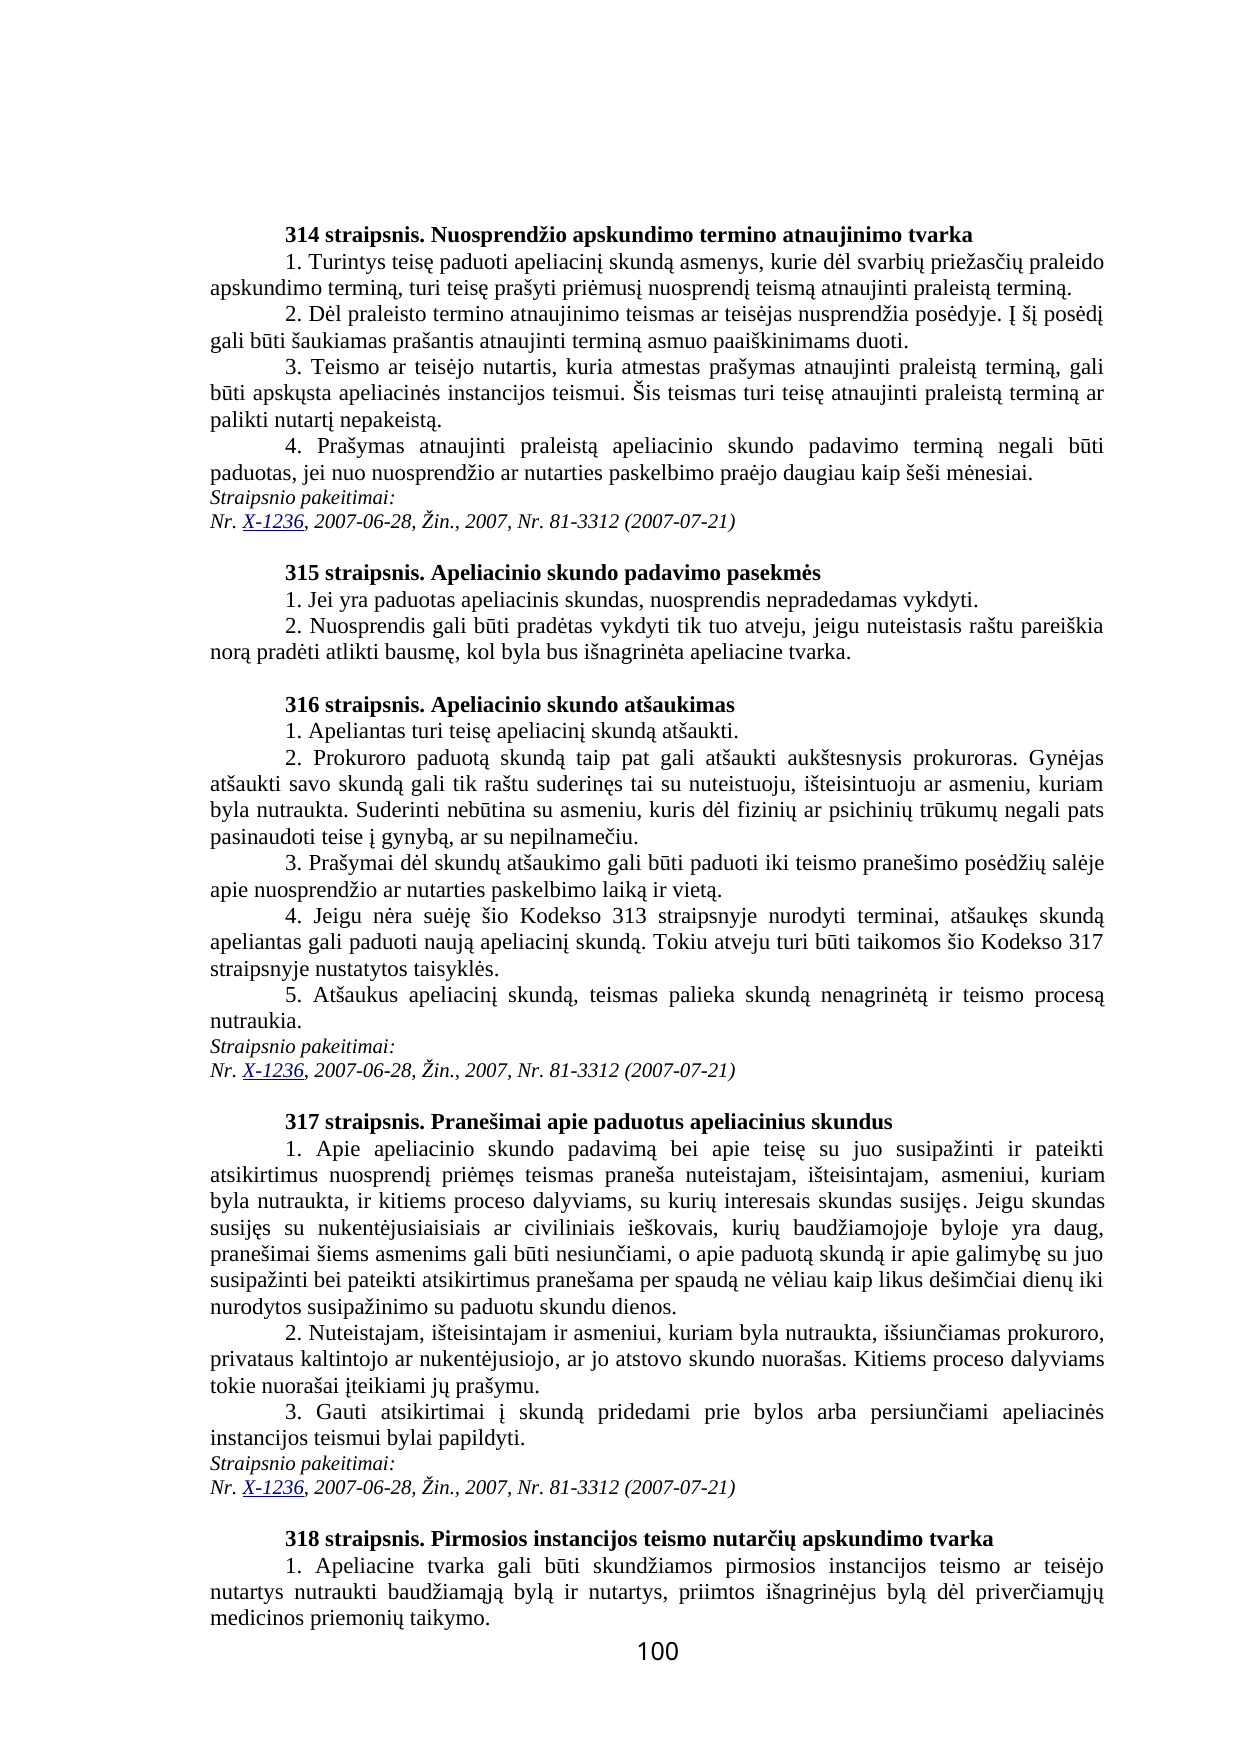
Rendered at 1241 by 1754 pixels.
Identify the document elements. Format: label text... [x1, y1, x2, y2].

text 315 straipsnis. Apeliacinio skundo padavimo pasekmės [210, 559, 1106, 586]
text 1. Apie apeliacinio skundo padavimą bei apie teisę su juo susipažinti ir pateikti atsikirtimus nuosprendį priėmęs teismas praneša nuteistajam, išteisintajam, asmeniui, kuriam byla nutraukta, ir kitiems proceso dalyviams, su kurių interesais skundas susijęs. Jeigu skundas susijęs su nukentėjusiaisiais ar civiliniais ieškovais, kurių baudžiamojoje byloje yra daug, pranešimai šiems asmenims gali būti nesiunčiami, o apie paduotą skundą ir apie galimybę su juo susipažinti bei pateikti atsikirtimus pranešama per spaudą ne vėliau kaip likus dešimčiai dienų iki nurodytos susipažinimo su paduotu skundu dienos. [210, 1134, 1106, 1319]
text 2. Prokuroro paduotą skundą taip pat gali atšaukti aukštesnysis prokuroras. Gynėjas atšaukti savo skundą gali tik raštu suderinęs tai su nuteistuoju, išteisintuoju ar asmeniu, kuriam byla nutraukta. Suderinti nebūtina su asmeniu, kuris dėl fizinių ar psichinių trūkumų negali pats pasinaudoti teise į gynybą, ar su nepilnamečiu. [210, 744, 1106, 849]
text 314 straipsnis. Nuosprendžio apskundimo termino atnaujinimo tvarka [285, 221, 1106, 248]
text 1. Apeliantas turi teisę apeliacinį skundą atšaukti. [210, 717, 1106, 744]
text 3. Gauti atsikirtimai į skundą pridedami prie bylos arba persiunčiami apeliacinės instancijos teismui bylai papildyti. [210, 1398, 1106, 1451]
text Straipsnio pakeitimai: [210, 485, 1106, 509]
text 1. Turintys teisę paduoti apeliacinį skundą asmenys, kurie dėl svarbių priežasčių praleido apskundimo terminą, turi teisę prašyti priėmusį nuosprendį teismą atnaujinti praleistą terminą. [210, 248, 1106, 300]
text Straipsnio pakeitimai: [210, 1034, 1106, 1058]
text Straipsnio pakeitimai: [210, 1451, 1106, 1475]
text 1. Apeliacine tvarka gali būti skundžiamos pirmosios instancijos teismo ar teisėjo nutartys nutraukti baudžiamąją bylą ir nutartys, priimtos išnagrinėjus bylą dėl priverčiamųjų medicinos priemonių taikymo. [210, 1552, 1106, 1631]
text Nr. X-1236, 2007-06-28, Žin., 2007, Nr. 81-3312 (2007-07-21) [210, 509, 1106, 533]
text 1. Jei yra paduotas apeliacinis skundas, nuosprendis nepradedamas vykdyti. [210, 586, 1106, 612]
text 4. Jeigu nėra suėję šio Kodekso 313 straipsnyje nurodyti terminai, atšaukęs skundą apeliantas gali paduoti naują apeliacinį skundą. Tokiu atveju turi būti taikomos šio Kodekso 317 straipsnyje nustatytos taisyklės. [210, 902, 1106, 981]
text 4. Prašymas atnaujinti praleistą apeliacinio skundo padavimo terminą negali būti paduotas, jei nuo nuosprendžio ar nutarties paskelbimo praėjo daugiau kaip šeši mėnesiai. [210, 432, 1106, 485]
text Nr. X-1236, 2007-06-28, Žin., 2007, Nr. 81-3312 (2007-07-21) [210, 1475, 1106, 1499]
text 2. Dėl praleisto termino atnaujinimo teismas ar teisėjas nusprendžia posėdyje. Į šį posėdį gali būti šaukiamas prašantis atnaujinti terminą asmuo paaiškinimams duoti. [210, 300, 1106, 353]
text 316 straipsnis. Apeliacinio skundo atšaukimas [210, 691, 1106, 717]
text 318 straipsnis. Pirmosios instancijos teismo nutarčių apskundimo tvarka [210, 1525, 1106, 1552]
text 2. Nuosprendis gali būti pradėtas vykdyti tik tuo atveju, jeigu nuteistasis raštu pareiškia norą pradėti atlikti bausmę, kol byla bus išnagrinėta apeliacine tvarka. [210, 612, 1106, 665]
text 317 straipsnis. Pranešimai apie paduotus apeliacinius skundus [210, 1108, 1106, 1134]
text Nr. X-1236, 2007-06-28, Žin., 2007, Nr. 81-3312 (2007-07-21) [210, 1058, 1106, 1082]
text 5. Atšaukus apeliacinį skundą, teismas palieka skundą nenagrinėtą ir teismo procesą nutraukia. [210, 981, 1106, 1034]
text 3. Prašymai dėl skundų atšaukimo gali būti paduoti iki teismo pranešimo posėdžių salėje apie nuosprendžio ar nutarties paskelbimo laiką ir vietą. [210, 849, 1106, 902]
text 2. Nuteistajam, išteisintajam ir asmeniui, kuriam byla nutraukta, išsiunčiamas prokuroro, privataus kaltintojo ar nukentėjusiojo, ar jo atstovo skundo nuorašas. Kitiems proceso dalyviams tokie nuorašai įteikiami jų prašymu. [210, 1319, 1106, 1398]
text 3. Teismo ar teisėjo nutartis, kuria atmestas prašymas atnaujinti praleistą terminą, gali būti apskųsta apeliacinės instancijos teismui. Šis teismas turi teisę atnaujinti praleistą terminą ar palikti nutartį nepakeistą. [210, 353, 1106, 432]
